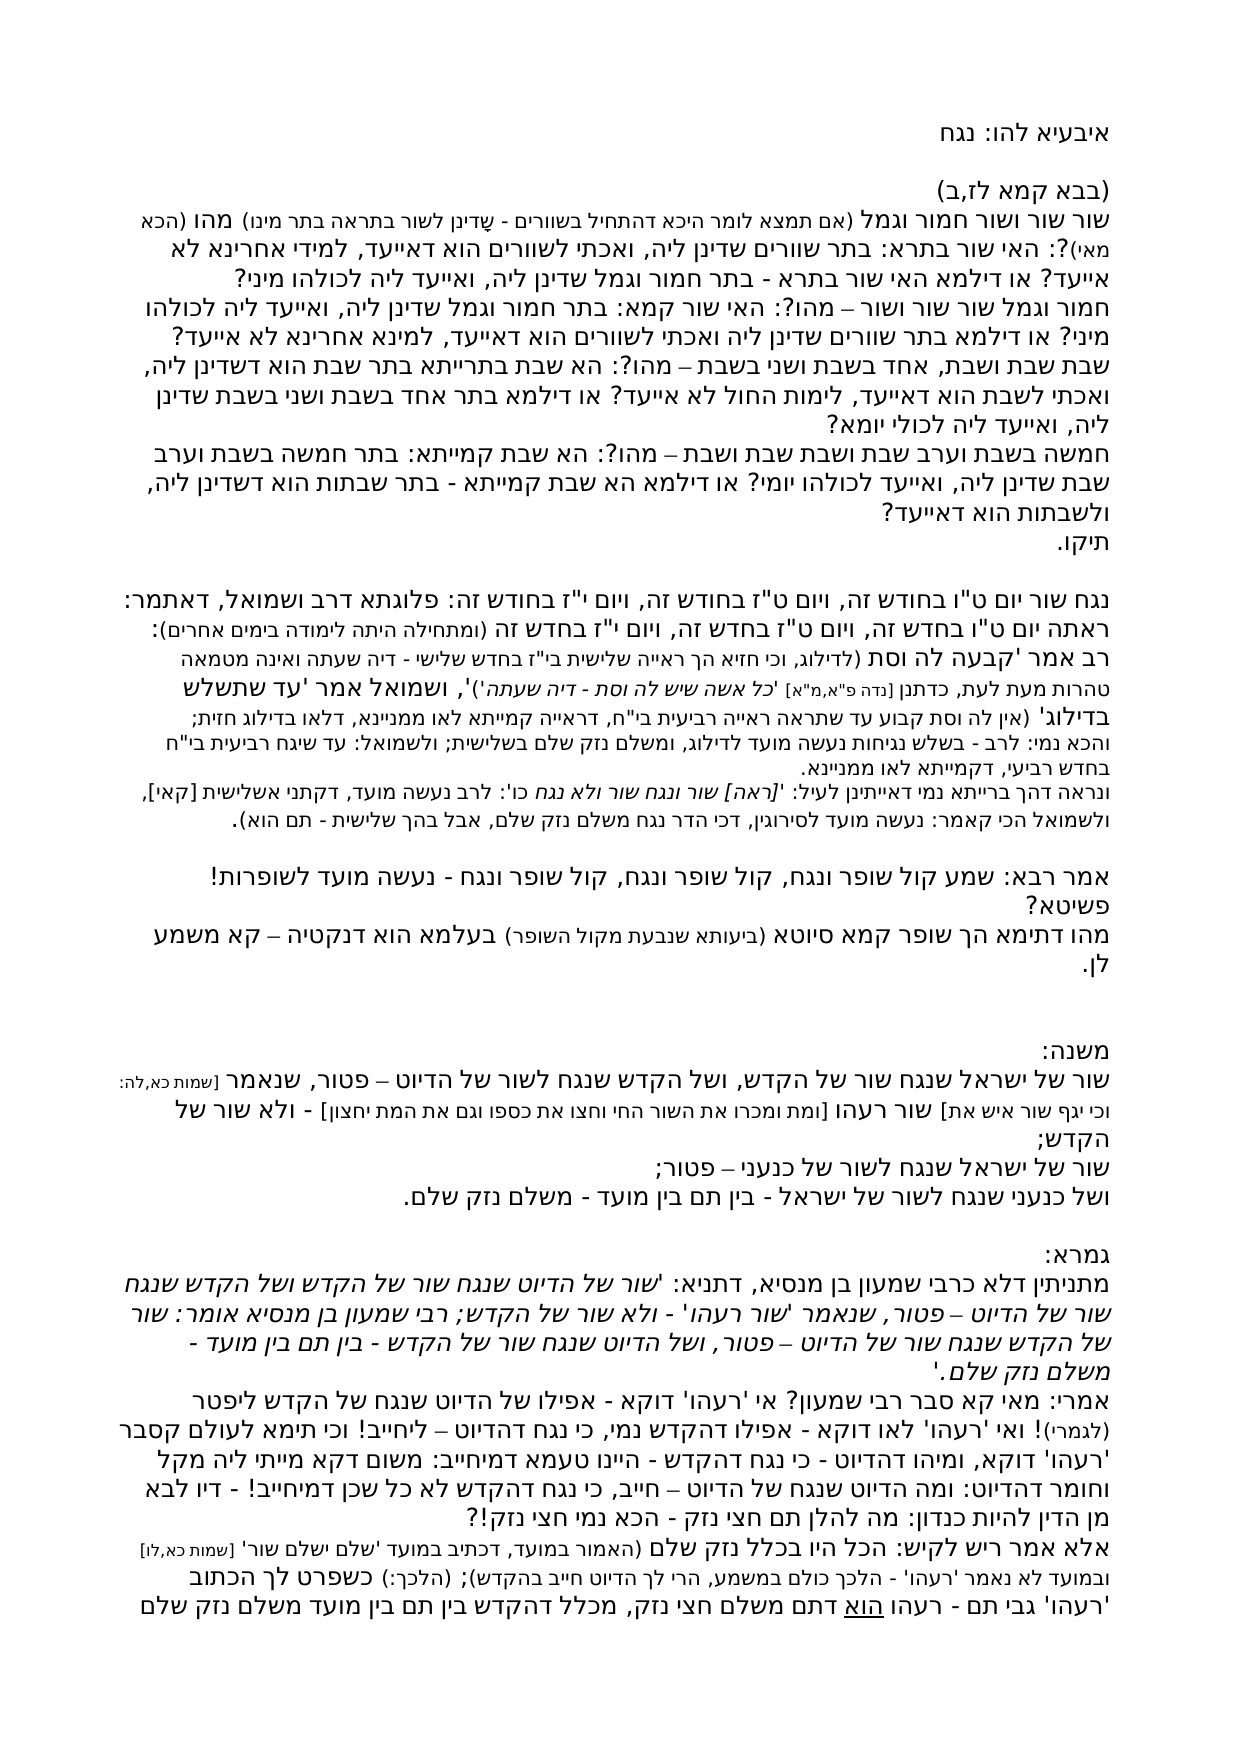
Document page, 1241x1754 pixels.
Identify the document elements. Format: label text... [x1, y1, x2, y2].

text מתניתין דלא כרבי שמעון בן מנסיא, דתניא: 'שור של הדיוט שנגח שור של הקדש ושל הקדש שנגח שור של הדיוט – פטור, שנאמר 'שור רעהו' - ולא שור של הקדש; רבי שמעון בן מנסיא אומר: שור של הקדש שנגח שור של הדיוט – פטור, ושל הדיוט שנגח שור של הקדש - בין תם בין מועד - משלם נזק שלם.' [118, 1269, 1110, 1386]
text שור של ישראל שנגח שור של הקדש, ושל הקדש שנגח לשור של הדיוט – פטור, שנאמר [שמות כא,לה: וכי יגף שור איש את] שור רעהו [ומת ומכרו את השור החי וחצו את כספו וגם את המת יחצון] - ולא שור של הקדש; [118, 1065, 1110, 1153]
text ונראה דהך ברייתא נמי דאייתינן לעיל: '[ראה] שור ונגח שור ולא נגח כו': לרב נעשה מועד, דקתני אשלישית [קאי], ולשמואל הכי קאמר: נעשה מועד לסירוגין, דכי הדר נגח משלם נזק שלם, אבל בהך שלישית - תם הוא). [118, 780, 1110, 833]
text מהו דתימא הך שופר קמא סיוטא (ביעותא שנבעת מקול השופר) בעלמא הוא דנקטיה – קא משמע לן. [118, 920, 1110, 979]
text שור של ישראל שנגח לשור של כנעני – פטור; [118, 1153, 1110, 1182]
text אלא אמר ריש לקיש: הכל היו בכלל נזק שלם (האמור במועד, דכתיב במועד 'שלם ישלם שור' [שמות כא,לו] ובמועד לא נאמר 'רעהו' - הלכך כולם במשמע, הרי לך הדיוט חייב בהקדש); (הלכך:) כשפרט לך הכתוב 'רעהו' גבי תם - רעהו הוא דתם משלם חצי נזק, מכלל דהקדש בין תם בין מועד משלם נזק שלם [118, 1533, 1110, 1620]
text משנה: [118, 1036, 1110, 1065]
text פשיטא? [118, 891, 1110, 920]
text שור שור ושור חמור וגמל (אם תמצא לומר היכא דהתחיל בשוורים - שָדינן לשור בתראה בתר מינו) מהו (הכא מאי)?: האי שור בתרא: בתר שוורים שדינן ליה, ואכתי לשוורים הוא דאייעד, למידי אחרינא לא אייעד? או דילמא האי שור בתרא - בתר חמור וגמל שדינן ליה, ואייעד ליה לכולהו מיני? [118, 205, 1110, 293]
text חמשה בשבת וערב שבת ושבת שבת ושבת – מהו?: הא שבת קמייתא: בתר חמשה בשבת וערב שבת שדינן ליה, ואייעד לכולהו יומי? או דילמא הא שבת קמייתא - בתר שבתות הוא דשדינן ליה, ולשבתות הוא דאייעד? [118, 439, 1110, 527]
text אמר רבא: שמע קול שופר ונגח, קול שופר ונגח, קול שופר ונגח - נעשה מועד לשופרות! [118, 862, 1110, 891]
text חמור וגמל שור שור ושור – מהו?: האי שור קמא: בתר חמור וגמל שדינן ליה, ואייעד ליה לכולהו מיני? או דילמא בתר שוורים שדינן ליה ואכתי לשוורים הוא דאייעד, למינא אחרינא לא אייעד? [118, 293, 1110, 351]
text והכא נמי: לרב - בשלש נגיחות נעשה מועד לדילוג, ומשלם נזק שלם בשלישית; ולשמואל: עד שיגח רביעית בי"ח בחדש רביעי, דקמייתא לאו ממניינא. [118, 731, 1110, 780]
text נגח שור יום ט"ו בחודש זה, ויום ט"ז בחודש זה, ויום י"ז בחודש זה: פלוגתא דרב ושמואל, דאתמר: ראתה יום ט"ו בחדש זה, ויום ט"ז בחדש זה, ויום י"ז בחדש זה (ומתחילה היתה לימודה בימים אחרים): רב אמר 'קבעה לה וסת (לדילוג, וכי חזיא הך ראייה שלישית בי"ז בחדש שלישי - דיה שעתה ואינה מטמאה טהרות מעת לעת, כדתנן [נדה פ"א,מ"א] 'כל אשה שיש לה וסת - דיה שעתה')', ושמואל אמר 'עד שתשלש בדילוג' (אין לה וסת קבוע עד שתראה ראייה רביעית בי"ח, דראייה קמייתא לאו ממניינא, דלאו בדילוג חזית; [118, 585, 1110, 731]
text איבעיא להו: נגח [118, 118, 1110, 147]
text (בבא קמא לז,ב) [118, 176, 1110, 205]
text תיקו. [118, 527, 1110, 556]
text ושל כנעני שנגח לשור של ישראל - בין תם בין מועד - משלם נזק שלם. [118, 1182, 1110, 1212]
text שבת שבת ושבת, אחד בשבת ושני בשבת – מהו?: הא שבת בתרייתא בתר שבת הוא דשדינן ליה, ואכתי לשבת הוא דאייעד, לימות החול לא אייעד? או דילמא בתר אחד בשבת ושני בשבת שדינן ליה, ואייעד ליה לכולי יומא? [118, 351, 1110, 439]
text אמרי: מאי קא סבר רבי שמעון? אי 'רעהו' דוקא - אפילו של הדיוט שנגח של הקדש ליפטר (לגמרי)! ואי 'רעהו' לאו דוקא - אפילו דהקדש נמי, כי נגח דהדיוט – ליחייב! וכי תימא לעולם קסבר 'רעהו' דוקא, ומיהו דהדיוט - כי נגח דהקדש - היינו טעמא דמיחייב: משום דקא מייתי ליה מקל וחומר דהדיוט: ומה הדיוט שנגח של הדיוט – חייב, כי נגח דהקדש לא כל שכן דמיחייב! - דיו לבא מן הדין להיות כנדון: מה להלן תם חצי נזק - הכא נמי חצי נזק!? [118, 1386, 1110, 1533]
text גמרא: [118, 1240, 1110, 1269]
